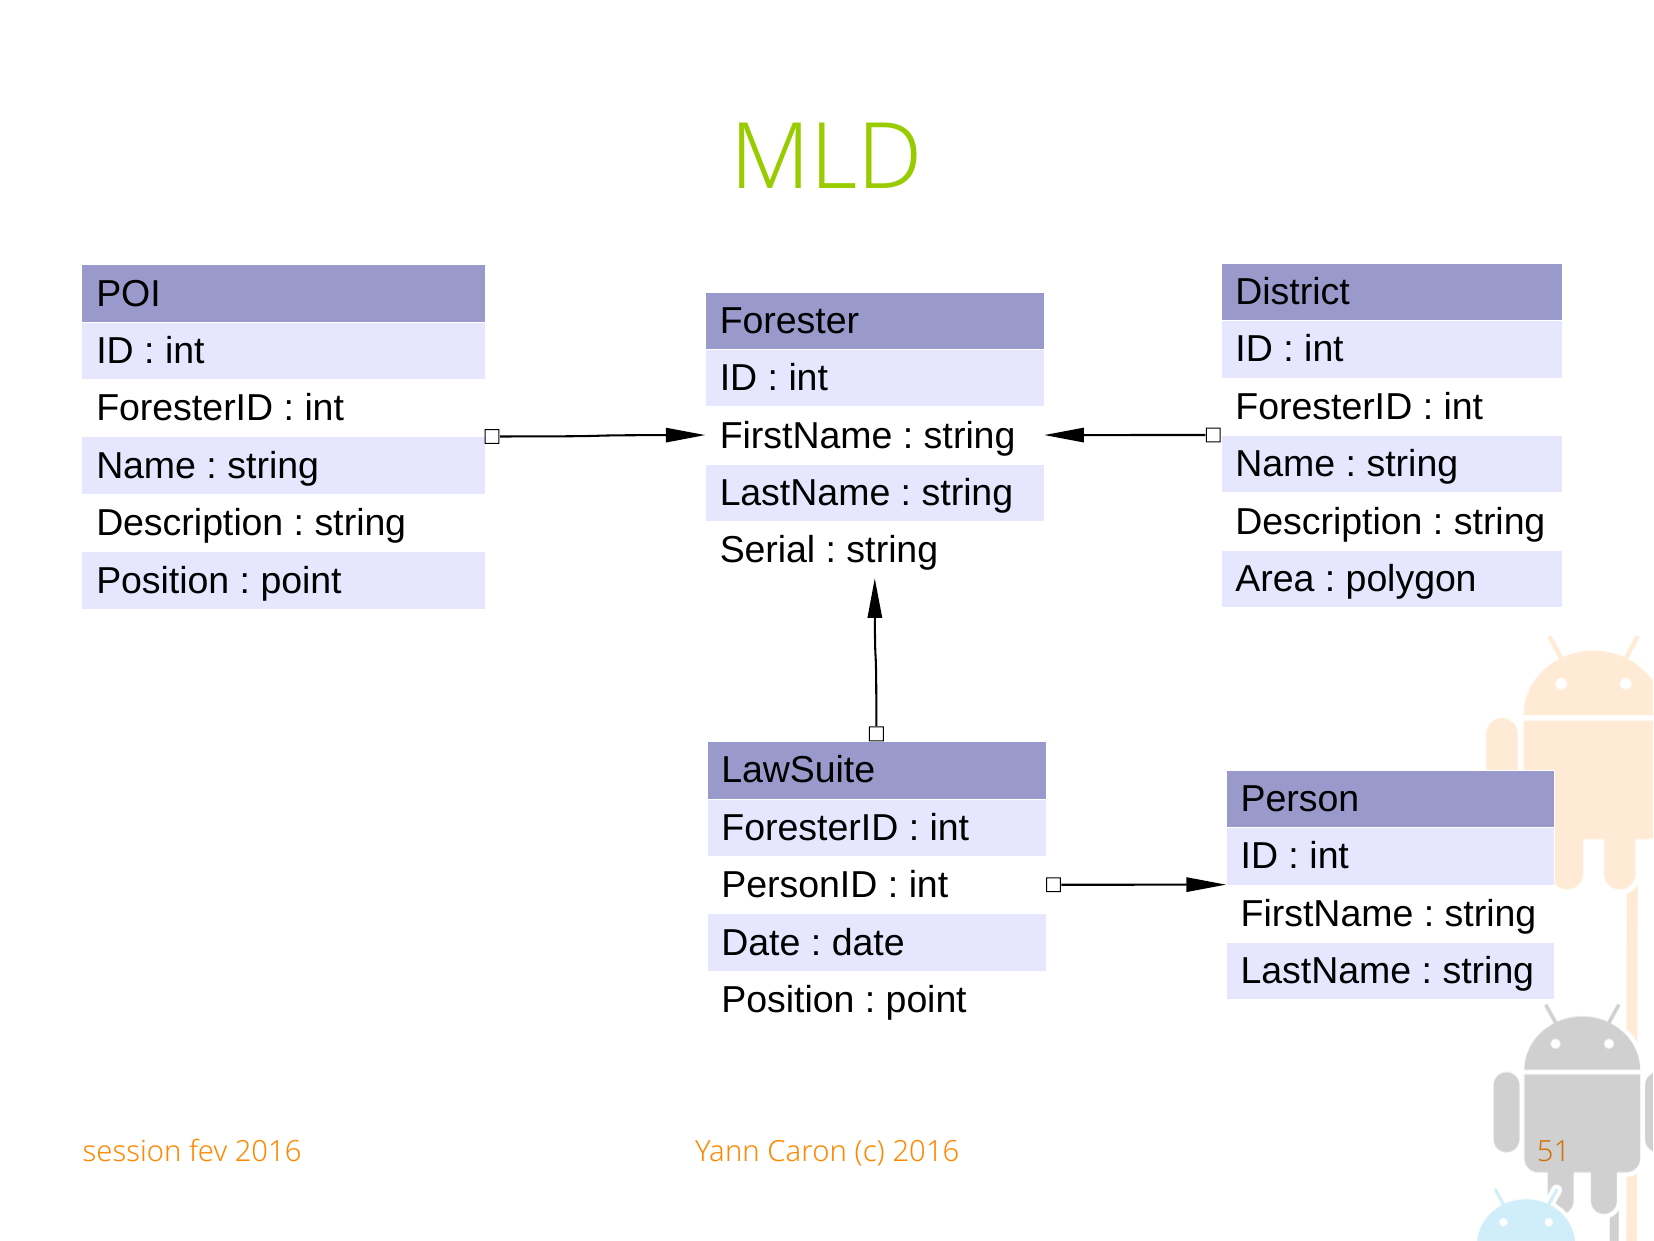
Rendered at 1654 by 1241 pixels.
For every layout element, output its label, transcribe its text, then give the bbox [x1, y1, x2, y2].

table_cell ForesterID : int [1222, 379, 1562, 435]
picture [486, 431, 498, 442]
table_cell Position : point [708, 972, 1046, 1028]
table_cell FirstName : string [1227, 886, 1554, 942]
table_cell LastName : string [706, 465, 1044, 521]
table_cell ForesterID : int [708, 800, 1046, 856]
table_cell Description : string [1222, 493, 1562, 550]
picture [1207, 429, 1219, 441]
table_cell ID : int [706, 350, 1044, 406]
table_cell ID : int [1227, 828, 1554, 885]
table_header Forester [706, 293, 1044, 349]
table_cell ID : int [1222, 321, 1562, 378]
table_cell PersonID : int [708, 857, 1046, 913]
table_cell FirstName : string [706, 407, 1044, 464]
table_header Person [1227, 771, 1554, 827]
table_cell Name : string [82, 437, 485, 494]
picture [240, 423, 1654, 1241]
picture [486, 423, 705, 435]
table_cell Date : date [708, 914, 1046, 971]
table_cell Serial : string [706, 522, 1044, 579]
table_header POI [82, 265, 485, 322]
picture [870, 728, 882, 740]
table_cell LastName : string [1227, 943, 1554, 999]
table_cell Position : point [82, 552, 485, 609]
table_cell Name : string [1222, 436, 1562, 492]
picture [1045, 423, 1221, 434]
table_cell ID : int [82, 323, 485, 379]
table_header District [1222, 264, 1562, 320]
picture [1048, 879, 1059, 891]
title MLD [82, 49, 1571, 257]
table_cell ForesterID : int [82, 380, 485, 436]
table_cell Description : string [82, 495, 485, 551]
table_header LawSuite [708, 742, 1046, 799]
table_cell Area : polygon [1222, 551, 1562, 607]
